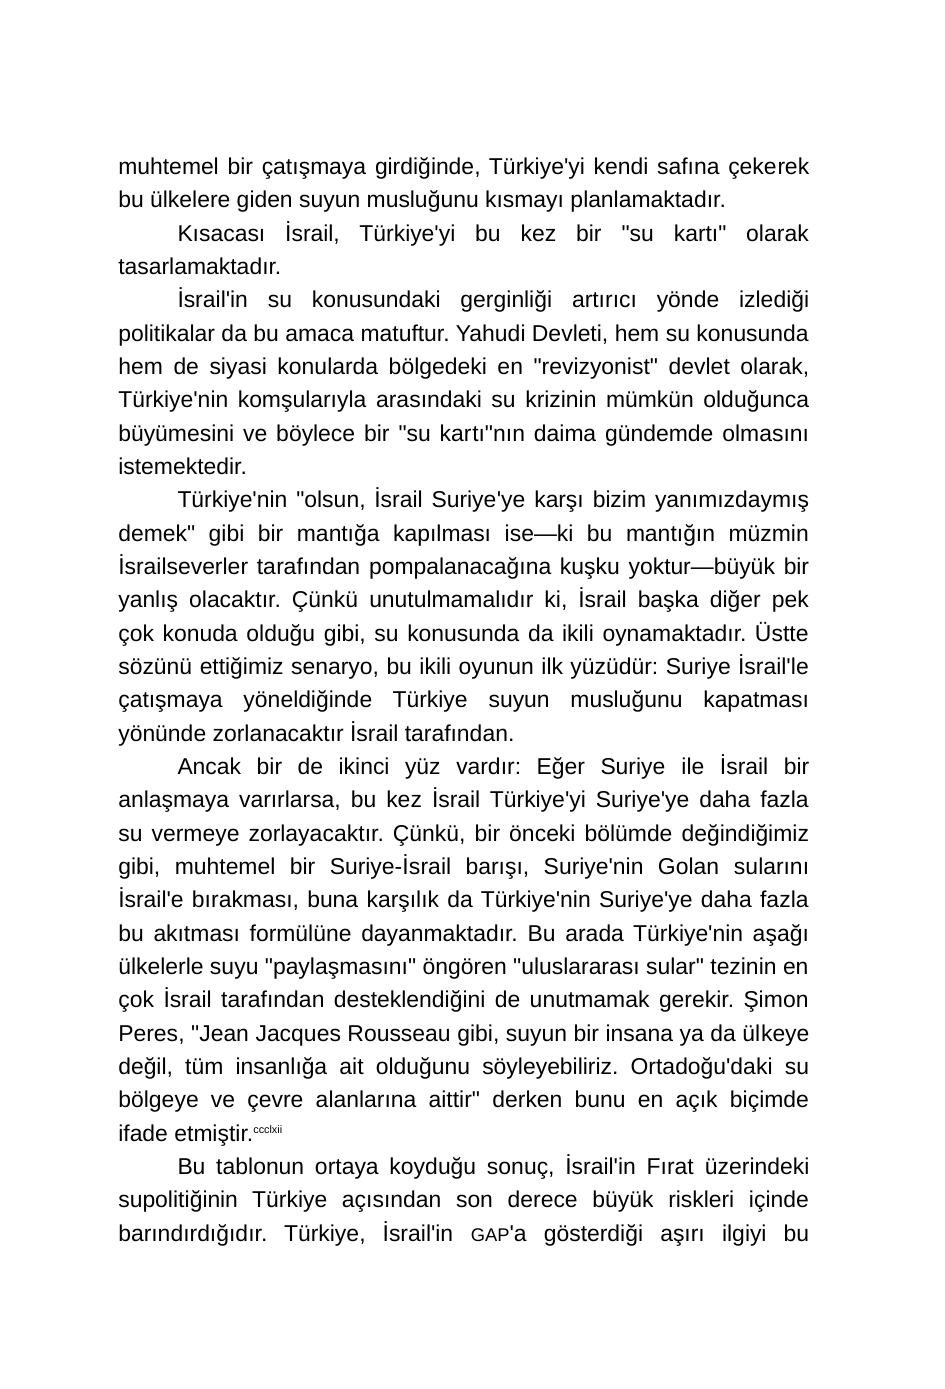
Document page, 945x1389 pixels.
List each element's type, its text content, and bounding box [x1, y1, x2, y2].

text Bu tablonun ortaya koyduğu sonuç, İsrail'in Fırat üzerindeki supoliti­ği­nin Türkiye açısından son derece büyük riskleri içinde barındırdığıdır. Türkiye, İsrail'in gap'a gösterdiği aşırı ilgiyi bu [118, 1148, 809, 1248]
text Ancak bir de ikinci yüz vardır: Eğer Suriye ile İsrail bir anlaşmaya varırlarsa, bu kez İsrail Türkiye'yi Suriye'ye daha fazla su vermeye zorlaya­caktır. Çünkü, bir önceki bölümde değindiğimiz gibi, muhtemel bir Suriye-İs­rail barışı, Suriye'nin Golan sularını İsrail'e bırakması, buna karşılık da Türkiye'nin Suriye'ye daha fazla bu akıtması formülüne dayanmaktadır. Bu arada Türkiye'nin aşağı ülkelerle suyu "paylaşmasını" öngören "uluslararası sular" tezinin en çok İsrail tarafından desteklendiğini de unutmamak gerekir. Şimon Peres, "Jean Jacques Rousseau gibi, suyun bir insana ya da ül­ke­ye değil, tüm insanlığa ait olduğunu söyleyebiliriz. Ortadoğu'daki su böl­ge­ye ve çevre alanlarına aittir" derken bunu en açık biçimde ifade etmiştir. [118, 748, 809, 1148]
text Kısacası İsrail, Türkiye'yi bu kez bir "su kartı" olarak tasarlamaktadır. [118, 214, 809, 281]
text İsrail'in su konusundaki gerginliği artırıcı yönde izlediği politikalar da bu amaca matuftur. Yahudi Devleti, hem su konusunda hem de siyasi konu­larda bölgedeki en "revizyonist" devlet olarak, Türkiye'nin komşularıyla ara­sındaki su krizinin mümkün olduğunca büyümesini ve böylece bir "su kar­tı"­nın daima gündemde olmasını istemektedir. [118, 281, 809, 481]
text Türkiye'nin "olsun, İsrail Suriye'ye karşı bizim yanımızdaymış demek" gibi bir mantığa kapılması ise—ki bu mantığın müzmin İsrailseverler ta­rafından pompalanacağına kuşku yoktur—büyük bir yanlış olacaktır. Çünkü unutulmamalıdır ki, İsrail başka diğer pek çok konuda olduğu gibi, su konusunda da ikili oynamaktadır. Üstte sözünü ettiğimiz senaryo, bu ikili oyunun ilk yüzüdür: Suriye İsrail'le çatışmaya yöneldiğinde Türkiye suyun musluğunu kapatması yönünde zorlanacaktır İsrail tarafından. [118, 481, 809, 748]
text muhtemel bir çatışmaya girdiğinde, Türkiye'yi kendi safına çeke­rek bu ülkelere giden suyun musluğunu kısmayı planlamaktadır. [118, 148, 809, 214]
